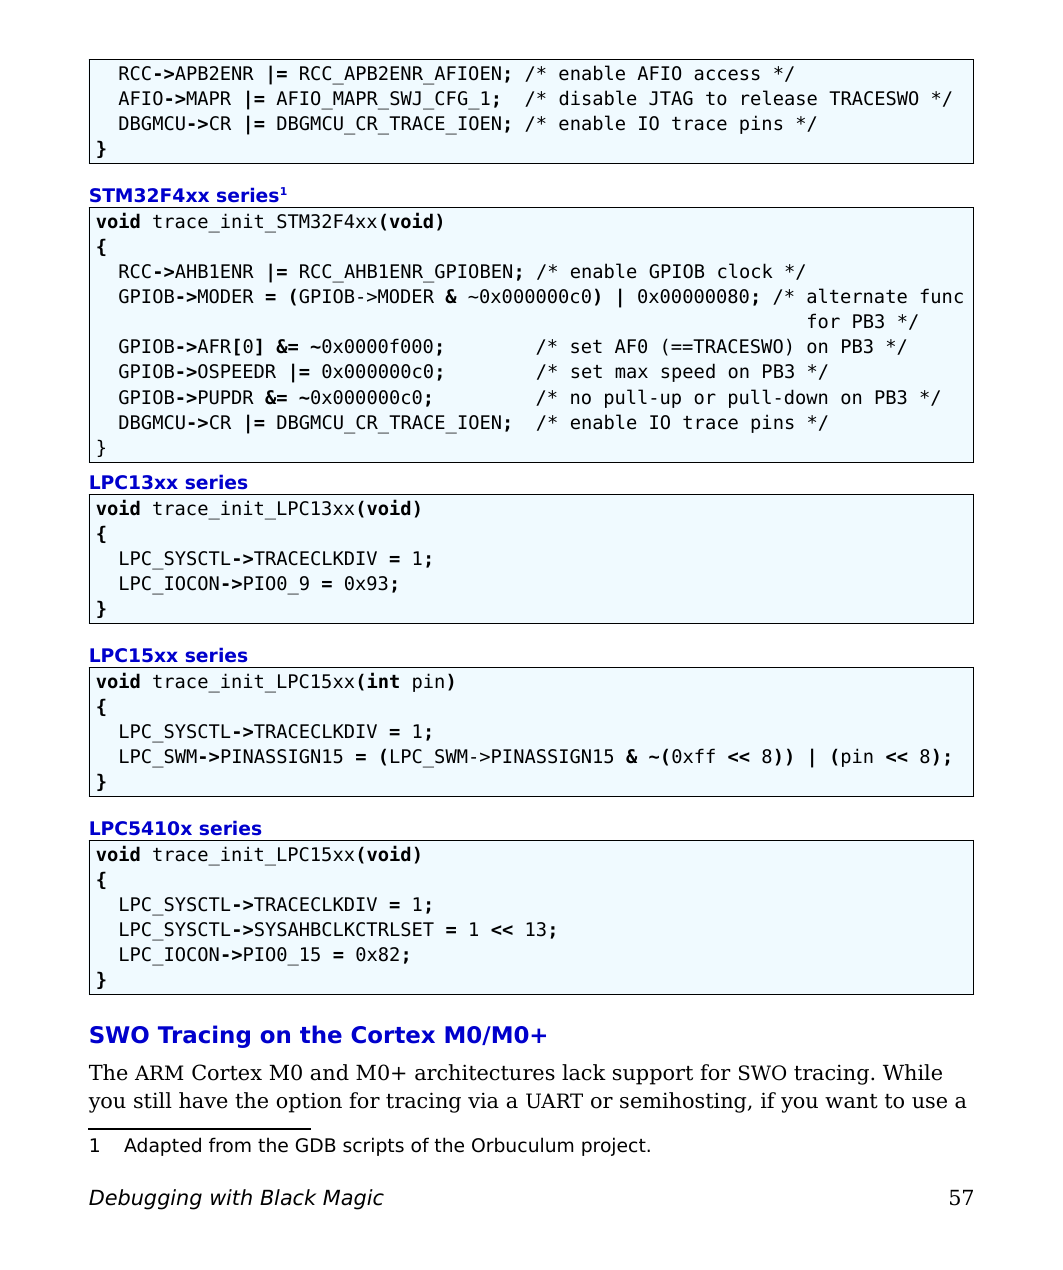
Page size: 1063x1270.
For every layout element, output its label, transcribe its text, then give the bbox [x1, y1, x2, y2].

text } [90, 965, 973, 994]
text LPC_SYSCTL->SYSAHBCLKCTRLSET = 1 << 13; [90, 915, 973, 940]
subtitle LPC5410x series [88, 818, 974, 840]
text LPC_SYSCTL->TRACECLKDIV = 1; [90, 544, 973, 569]
text GPIOB->AFR[0] &= ~0x0000f000; /* set AF0 (==TRACESWO) on PB3 */ [90, 332, 973, 358]
text { [90, 865, 973, 890]
subtitle STM32F4xx series [88, 185, 974, 207]
text } [90, 767, 973, 796]
text } [90, 134, 973, 163]
text LPC_SYSCTL->TRACECLKDIV = 1; [90, 717, 973, 742]
text GPIOB->PUPDR &= ~0x000000c0; /* no pull-up or pull-down on PB3 */ [90, 383, 973, 408]
text DBGMCU->CR |= DBGMCU_CR_TRACE_IOEN; /* enable IO trace pins */ [90, 408, 973, 433]
text RCC->AHB1ENR |= RCC_AHB1ENR_GPIOBEN; /* enable GPIOB clock */ [90, 257, 973, 282]
text GPIOB->MODER = (GPIOB->MODER & ~0x000000c0) | 0x00000080; /* alternate func for PB3 */ [90, 282, 973, 332]
text LPC_SWM->PINASSIGN15 = (LPC_SWM->PINASSIGN15 & ~(0xff << 8)) | (pin << 8); [90, 742, 973, 767]
text } [90, 433, 973, 462]
text GPIOB->OSPEEDR |= 0x000000c0; /* set max speed on PB3 */ [90, 358, 973, 383]
text void trace_init_STM32F4xx(void) [90, 208, 973, 232]
subtitle SWO Tracing on the Cortex M0/M0+ [88, 1022, 974, 1049]
text void trace_init_LPC13xx(void) [90, 495, 973, 519]
text { [90, 232, 973, 257]
text AFIO->MAPR |= AFIO_MAPR_SWJ_CFG_1; /* disable JTAG to release TRACESWO */ [90, 84, 973, 109]
text RCC->APB2ENR |= RCC_APB2ENR_AFIOEN; /* enable AFIO access */ [90, 60, 973, 84]
text { [90, 519, 973, 544]
text LPC_IOCON->PIO0_15 = 0x82; [90, 940, 973, 965]
text void trace_init_LPC15xx(int pin) [90, 668, 973, 692]
subtitle LPC15xx series [88, 645, 974, 667]
text } [90, 594, 973, 623]
text LPC_SYSCTL->TRACECLKDIV = 1; [90, 890, 973, 915]
text LPC_IOCON->PIO0_9 = 0x93; [90, 569, 973, 594]
text { [90, 692, 973, 717]
text DBGMCU->CR |= DBGMCU_CR_TRACE_IOEN; /* enable IO trace pins */ [90, 109, 973, 134]
subtitle LPC13xx series [88, 472, 974, 494]
text The ARM Cortex M0 and M0+ architectures lack support for SWO tracing. While you still have the option for tracing via a UART or semihosting, if you want to use a [88, 1061, 974, 1113]
text Adapted from the GDB scripts of the Orbuculum project. [88, 1135, 974, 1157]
text void trace_init_LPC15xx(void) [90, 841, 973, 865]
